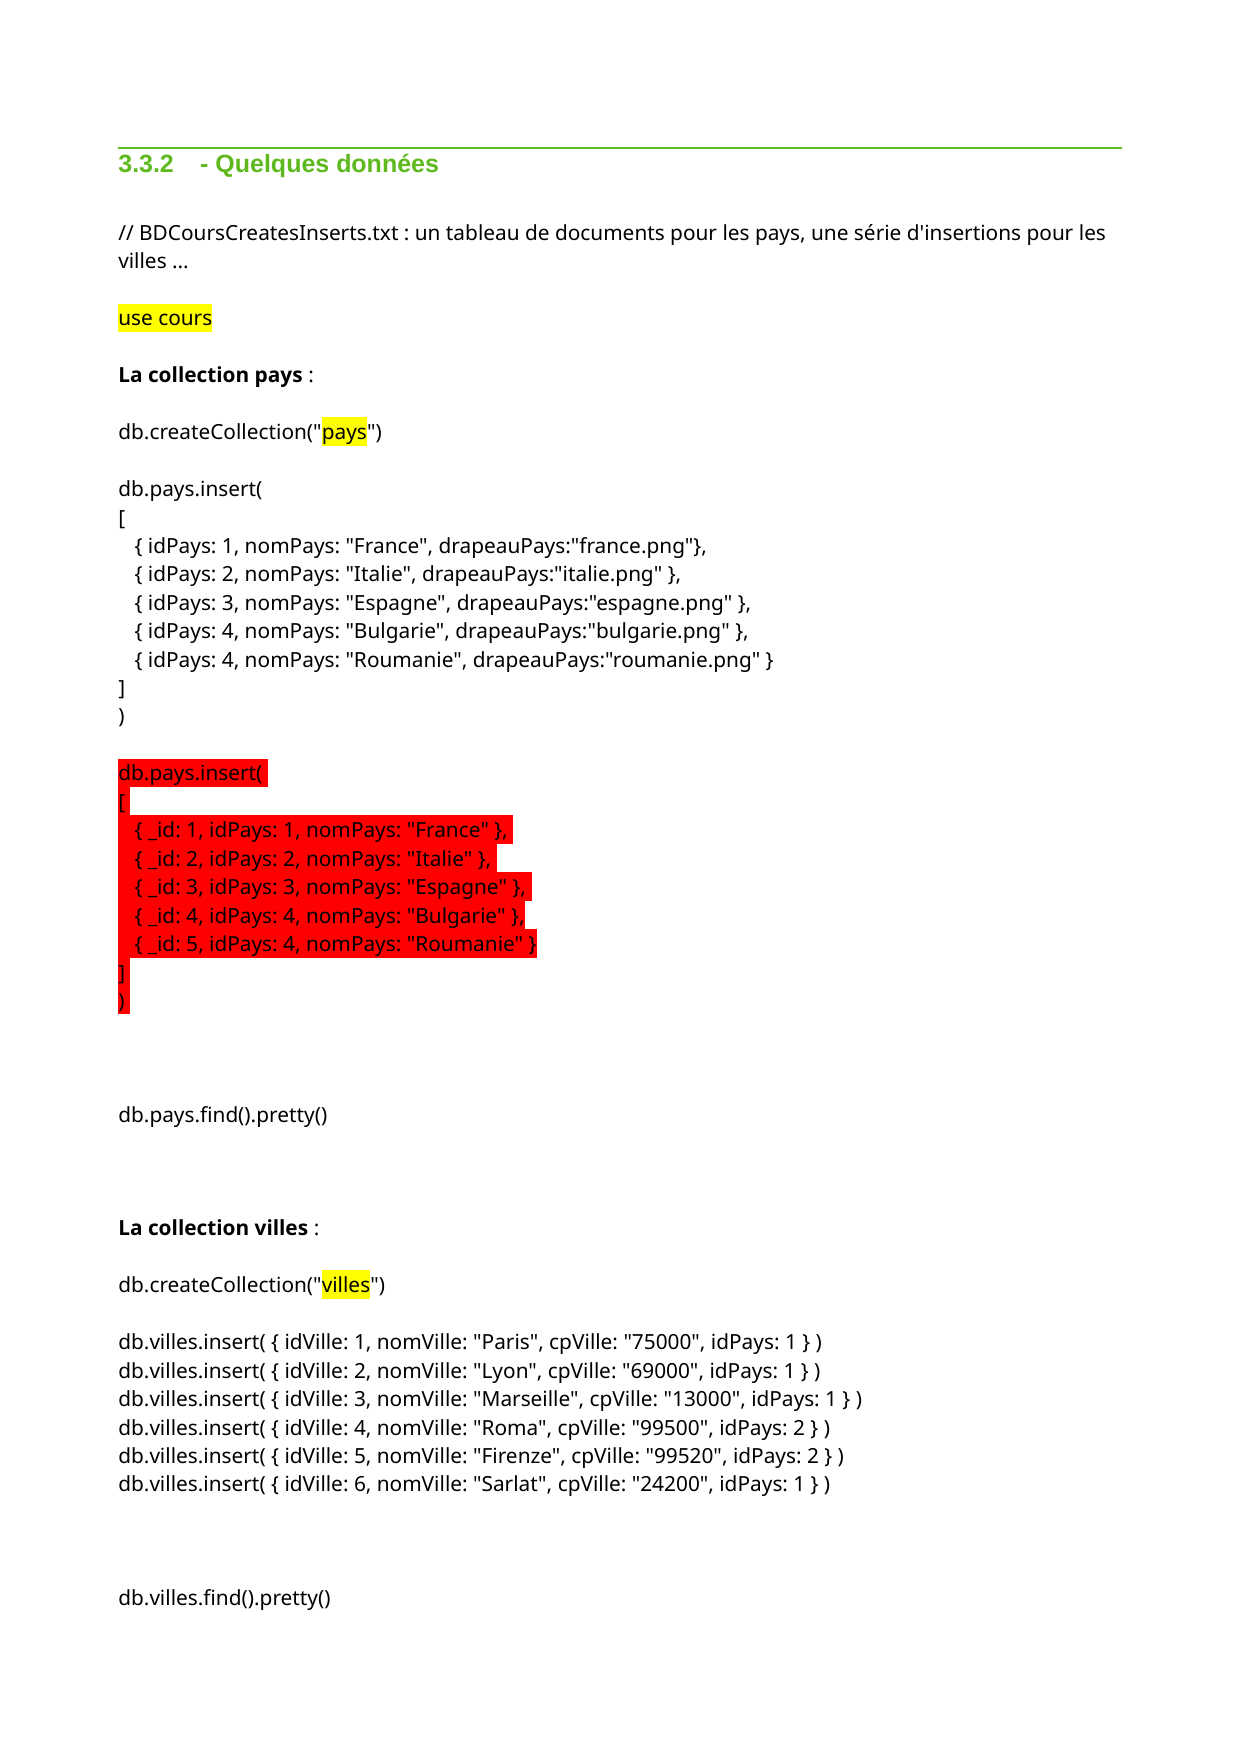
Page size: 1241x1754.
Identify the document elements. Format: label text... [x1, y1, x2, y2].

text La collection villes : [118, 1213, 1122, 1242]
text [ [118, 503, 1122, 531]
text { _id: 5, idPays: 4, nomPays: "Roumanie" } [118, 929, 1122, 958]
text ] [118, 958, 1122, 986]
text [ [118, 787, 1122, 815]
text { _id: 4, idPays: 4, nomPays: "Bulgarie" }, [118, 901, 1122, 929]
text db.villes.insert( { idVille: 5, nomVille: "Firenze", cpVille: "99520", idPays: 2 } ) [118, 1441, 1122, 1469]
text db.villes.insert( { idVille: 2, nomVille: "Lyon", cpVille: "69000", idPays: 1 } ) [118, 1356, 1122, 1384]
text db.villes.insert( { idVille: 3, nomVille: "Marseille", cpVille: "13000", idPays: 1 } ) [118, 1384, 1122, 1413]
text db.villes.insert( { idVille: 4, nomVille: "Roma", cpVille: "99500", idPays: 2 } ) [118, 1413, 1122, 1441]
text db.villes.insert( { idVille: 1, nomVille: "Paris", cpVille: "75000", idPays: 1 } ) [118, 1327, 1122, 1356]
text db.pays.find().pretty() [118, 1100, 1122, 1128]
text // BDCoursCreatesInserts.txt : un tableau de documents pour les pays, une série d'insertions pour les villes ... [118, 218, 1122, 275]
text db.createCollection("pays") [118, 417, 1122, 446]
text db.createCollection("villes") [118, 1270, 1122, 1299]
text ] [118, 673, 1122, 702]
text db.villes.find().pretty() [118, 1583, 1122, 1612]
text { idPays: 1, nomPays: "France", drapeauPays:"france.png"}, [118, 531, 1122, 559]
text { idPays: 3, nomPays: "Espagne", drapeauPays:"espagne.png" }, [118, 588, 1122, 616]
text db.pays.insert( [118, 758, 1122, 787]
text { idPays: 4, nomPays: "Roumanie", drapeauPays:"roumanie.png" } [118, 645, 1122, 673]
text { _id: 3, idPays: 3, nomPays: "Espagne" }, [118, 872, 1122, 901]
text La collection pays : [118, 360, 1122, 389]
text db.pays.insert( [118, 474, 1122, 503]
text ) [118, 702, 1122, 730]
text use cours [118, 303, 1122, 332]
text { idPays: 2, nomPays: "Italie", drapeauPays:"italie.png" }, [118, 559, 1122, 588]
text { _id: 2, idPays: 2, nomPays: "Italie" }, [118, 844, 1122, 872]
subtitle - Quelques données [118, 149, 1122, 177]
text ) [118, 986, 1122, 1014]
text { _id: 1, idPays: 1, nomPays: "France" }, [118, 815, 1122, 844]
text db.villes.insert( { idVille: 6, nomVille: "Sarlat", cpVille: "24200", idPays: 1 } ) [118, 1469, 1122, 1498]
text { idPays: 4, nomPays: "Bulgarie", drapeauPays:"bulgarie.png" }, [118, 616, 1122, 645]
